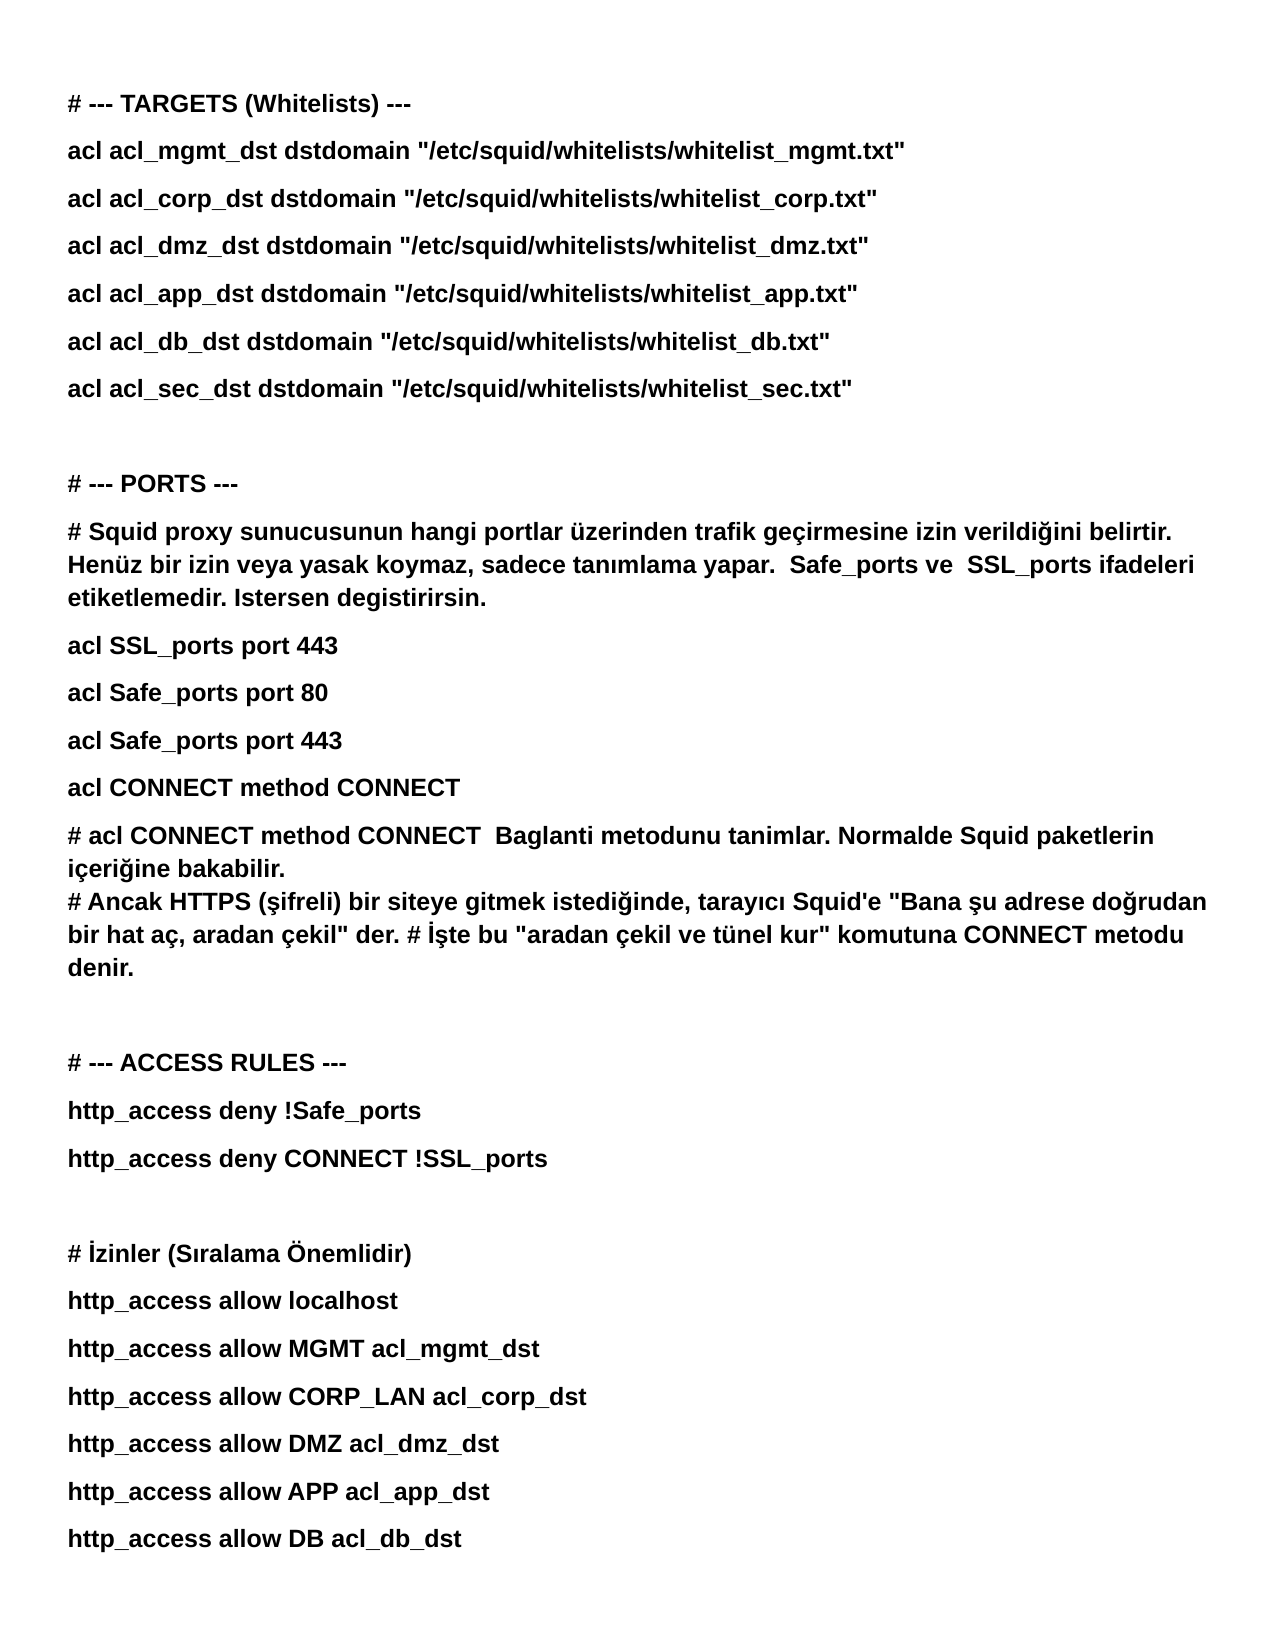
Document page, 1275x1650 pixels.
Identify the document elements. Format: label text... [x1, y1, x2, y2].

text # İzinler (Sıralama Önemlidir) [67, 1239, 1226, 1267]
text acl Safe_ports port 443 [67, 726, 1226, 754]
text acl acl_dmz_dst dstdomain "/etc/squid/whitelists/whitelist_dmz.txt" [67, 231, 1226, 260]
text # --- TARGETS (Whitelists) --- [67, 88, 1226, 117]
text acl acl_db_dst dstdomain "/etc/squid/whitelists/whitelist_db.txt" [67, 327, 1226, 355]
text # --- PORTS --- [67, 469, 1226, 498]
text http_access allow CORP_LAN acl_corp_dst [67, 1382, 1226, 1410]
text # Squid proxy sunucusunun hangi portlar üzerinden trafik geçirmesine izin verildiğini belirtir. Henüz bir izin veya yasak koymaz, sadece tanımlama yapar. Safe_ports ve SSL_ports ifadeleri etiketlemedir. Istersen degistirirsin. [67, 517, 1226, 612]
text # acl CONNECT method CONNECT Baglanti metodunu tanimlar. Normalde Squid paketlerin içeriğine bakabilir. # Ancak HTTPS (şifreli) bir siteye gitmek istediğinde, tarayıcı Squid'e "Bana şu adrese doğrudan bir hat aç, aradan çekil" der. # İşte bu "aradan çekil ve tünel kur" komutuna CONNECT metodu denir. [67, 821, 1226, 982]
text acl SSL_ports port 443 [67, 631, 1226, 659]
text acl acl_sec_dst dstdomain "/etc/squid/whitelists/whitelist_sec.txt" [67, 374, 1226, 403]
text http_access deny !Safe_ports [67, 1096, 1226, 1125]
text acl CONNECT method CONNECT [67, 773, 1226, 802]
text http_access deny CONNECT !SSL_ports [67, 1143, 1226, 1172]
text http_access allow DB acl_db_dst [67, 1524, 1226, 1553]
text acl acl_corp_dst dstdomain "/etc/squid/whitelists/whitelist_corp.txt" [67, 184, 1226, 212]
text http_access allow APP acl_app_dst [67, 1477, 1226, 1506]
text # --- ACCESS RULES --- [67, 1048, 1226, 1077]
text acl Safe_ports port 80 [67, 678, 1226, 707]
text http_access allow localhost [67, 1286, 1226, 1315]
text http_access allow DMZ acl_dmz_dst [67, 1429, 1226, 1458]
text acl acl_app_dst dstdomain "/etc/squid/whitelists/whitelist_app.txt" [67, 279, 1226, 308]
text acl acl_mgmt_dst dstdomain "/etc/squid/whitelists/whitelist_mgmt.txt" [67, 136, 1226, 165]
text http_access allow MGMT acl_mgmt_dst [67, 1334, 1226, 1363]
